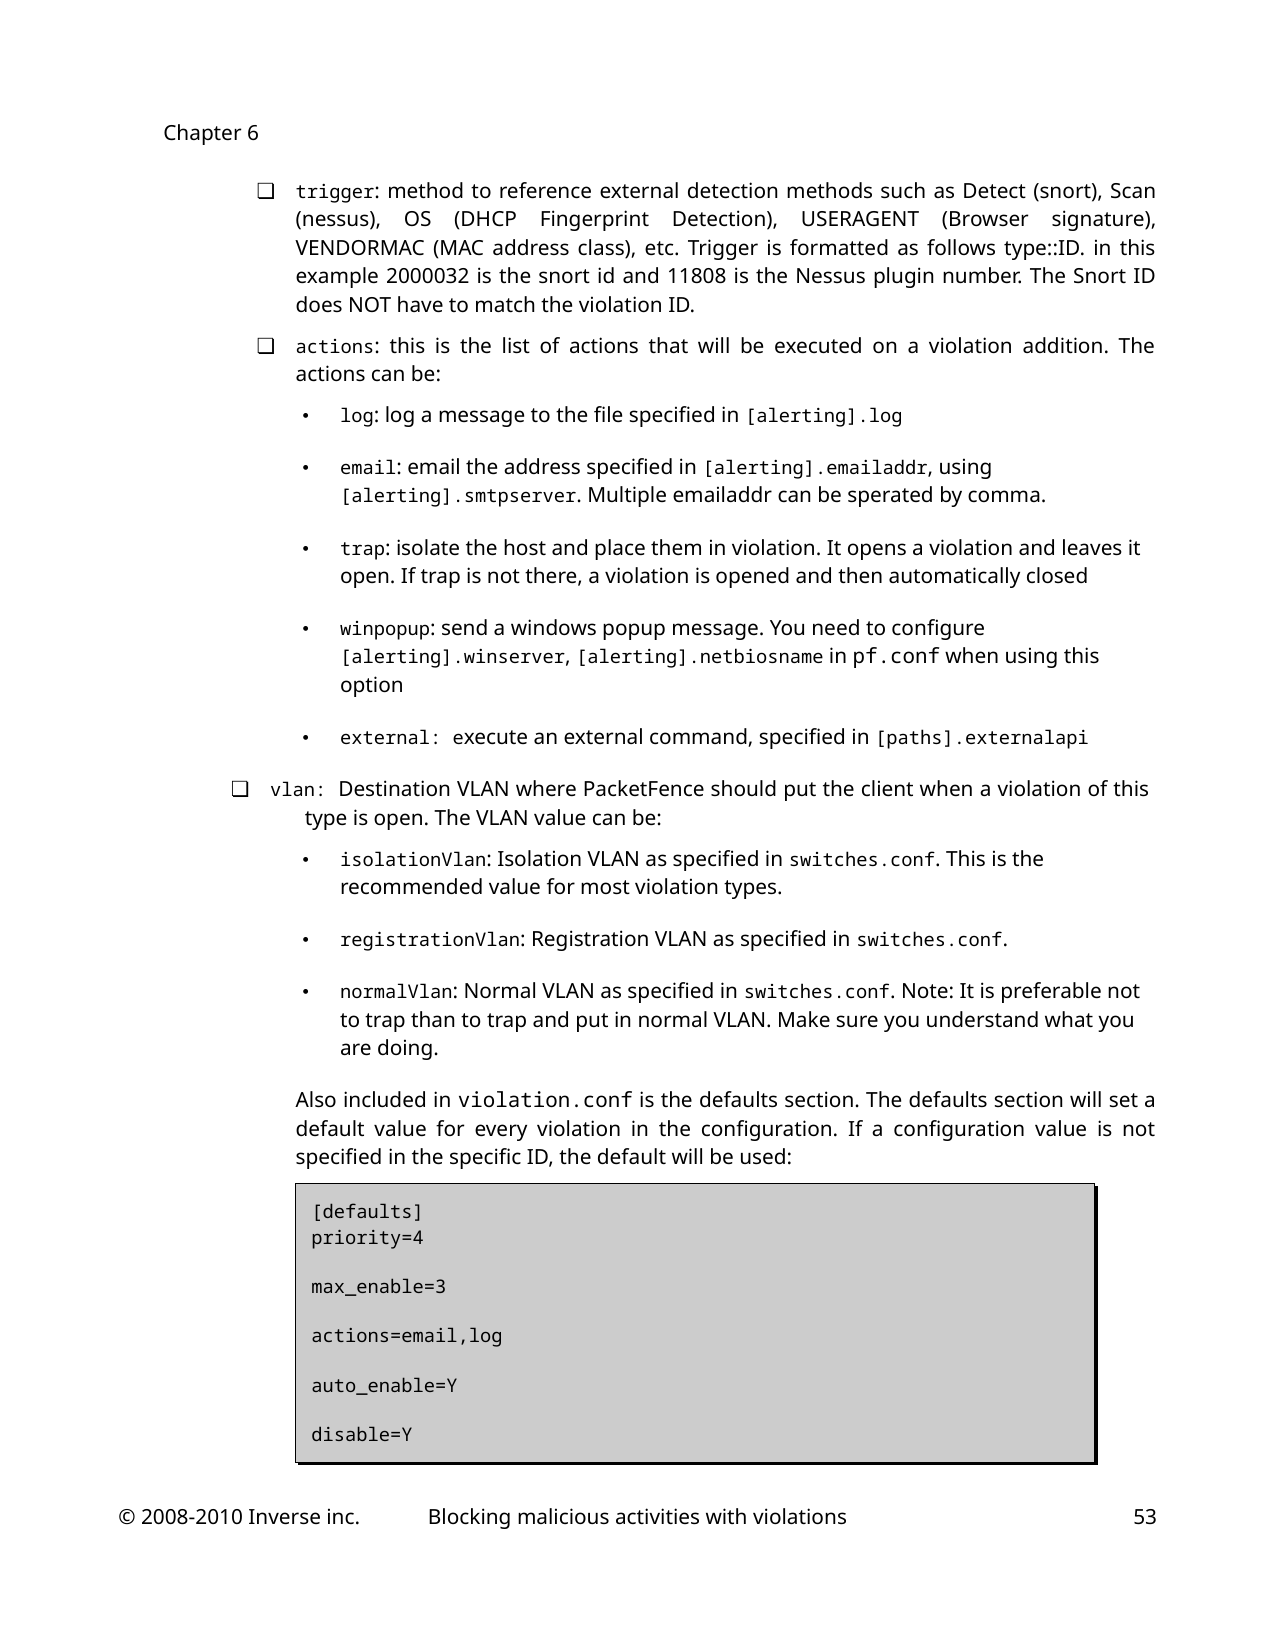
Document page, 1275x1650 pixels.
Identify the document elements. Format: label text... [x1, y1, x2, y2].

list external: execute an external command, specified in [paths].externalapi [302, 722, 1157, 751]
list ❏ actions: this is the list of actions that will be executed on a violation addition. The actions can be: [256, 331, 1157, 388]
list winpopup: send a windows popup message. You need to configure [alerting].winserver, [alerting].netbiosname in pf.conf when using this option [302, 613, 1157, 698]
text disable=Y [296, 1405, 1094, 1462]
list log: log a message to the file specified in [alerting].log [302, 400, 1157, 428]
list email: email the address specified in [alerting].emailaddr, using [alerting].smtpserver. Multiple emailaddr can be sperated by comma. [302, 452, 1157, 509]
text Also included in violation.conf is the defaults section. The defaults section will set a default value for every violation in the configuration. If a configuration value is not specified in the specific ID, the default will be used: [295, 1085, 1157, 1171]
list normalVlan: Normal VLAN as specified in switches.conf. Note: It is preferable not to trap than to trap and put in normal VLAN. Make sure you understand what you are doing. [302, 976, 1157, 1062]
list ❏ vlan: Destination VLAN where PacketFence should put the client when a violation of this type is open. The VLAN value can be: [193, 774, 1157, 831]
text auto_enable=Y [296, 1356, 1094, 1397]
list registrationVlan: Registration VLAN as specified in switches.conf. [302, 924, 1157, 953]
list trap: isolate the host and place them in violation. It opens a violation and leaves it open. If trap is not there, a violation is opened and then automatically closed [302, 533, 1157, 589]
text max_enable=3 [296, 1258, 1094, 1299]
text actions=email,log [296, 1307, 1094, 1348]
list isolationVlan: Isolation VLAN as specified in switches.conf. This is the recommended value for most violation types. [302, 844, 1157, 901]
list ❏ trigger: method to reference external detection methods such as Detect (snort), Scan (nessus), OS (DHCP Fingerprint Detection), USERAGENT (Browser signature), VENDORMAC (MAC address class), etc. Trigger is formatted as follows type::ID. in this example 2000032 is the snort id and 11808 is the Nessus plugin number. The Snort ID does NOT have to match the violation ID. [256, 176, 1157, 318]
text [defaults] priority=4 [296, 1184, 1094, 1250]
